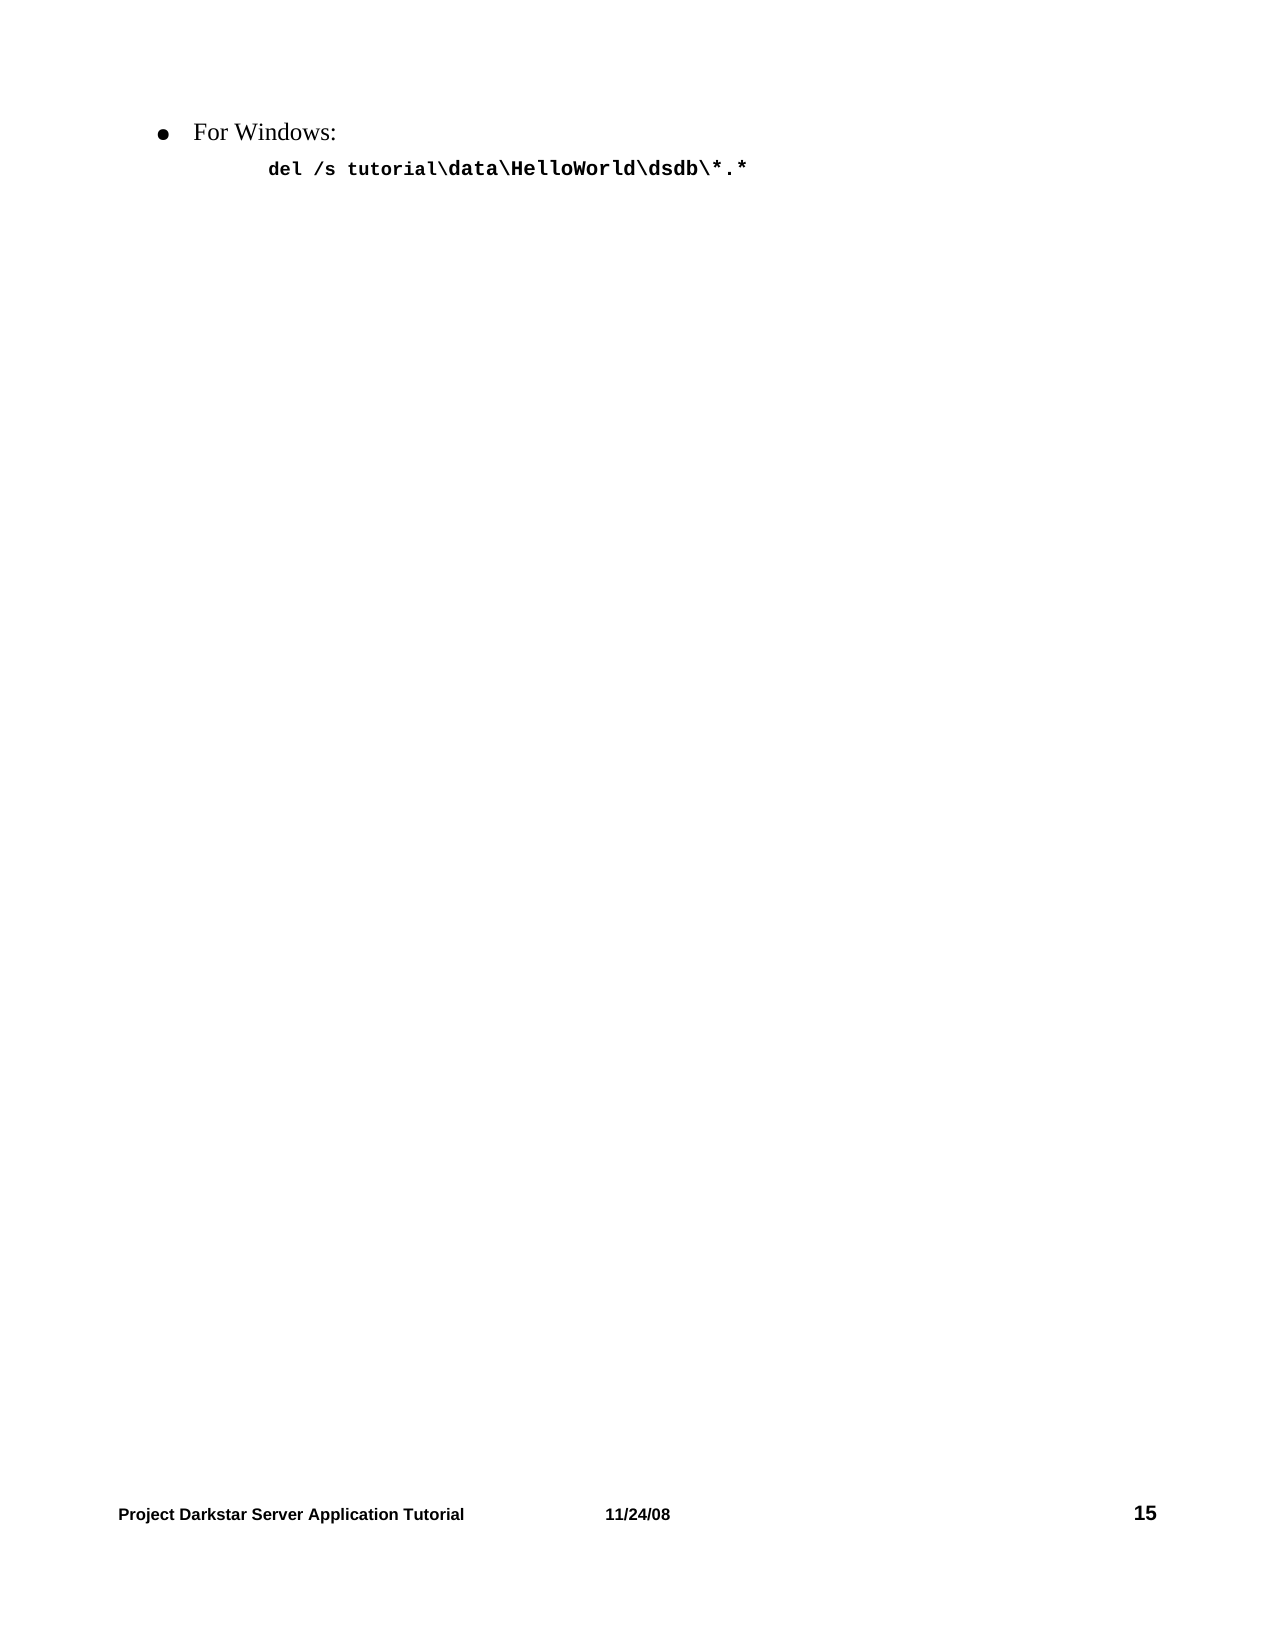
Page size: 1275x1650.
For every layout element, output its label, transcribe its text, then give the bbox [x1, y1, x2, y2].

list For Windows: [156, 118, 1157, 146]
list del /s tutorial\data\HelloWorld\dsdb\*.* [268, 158, 1157, 182]
